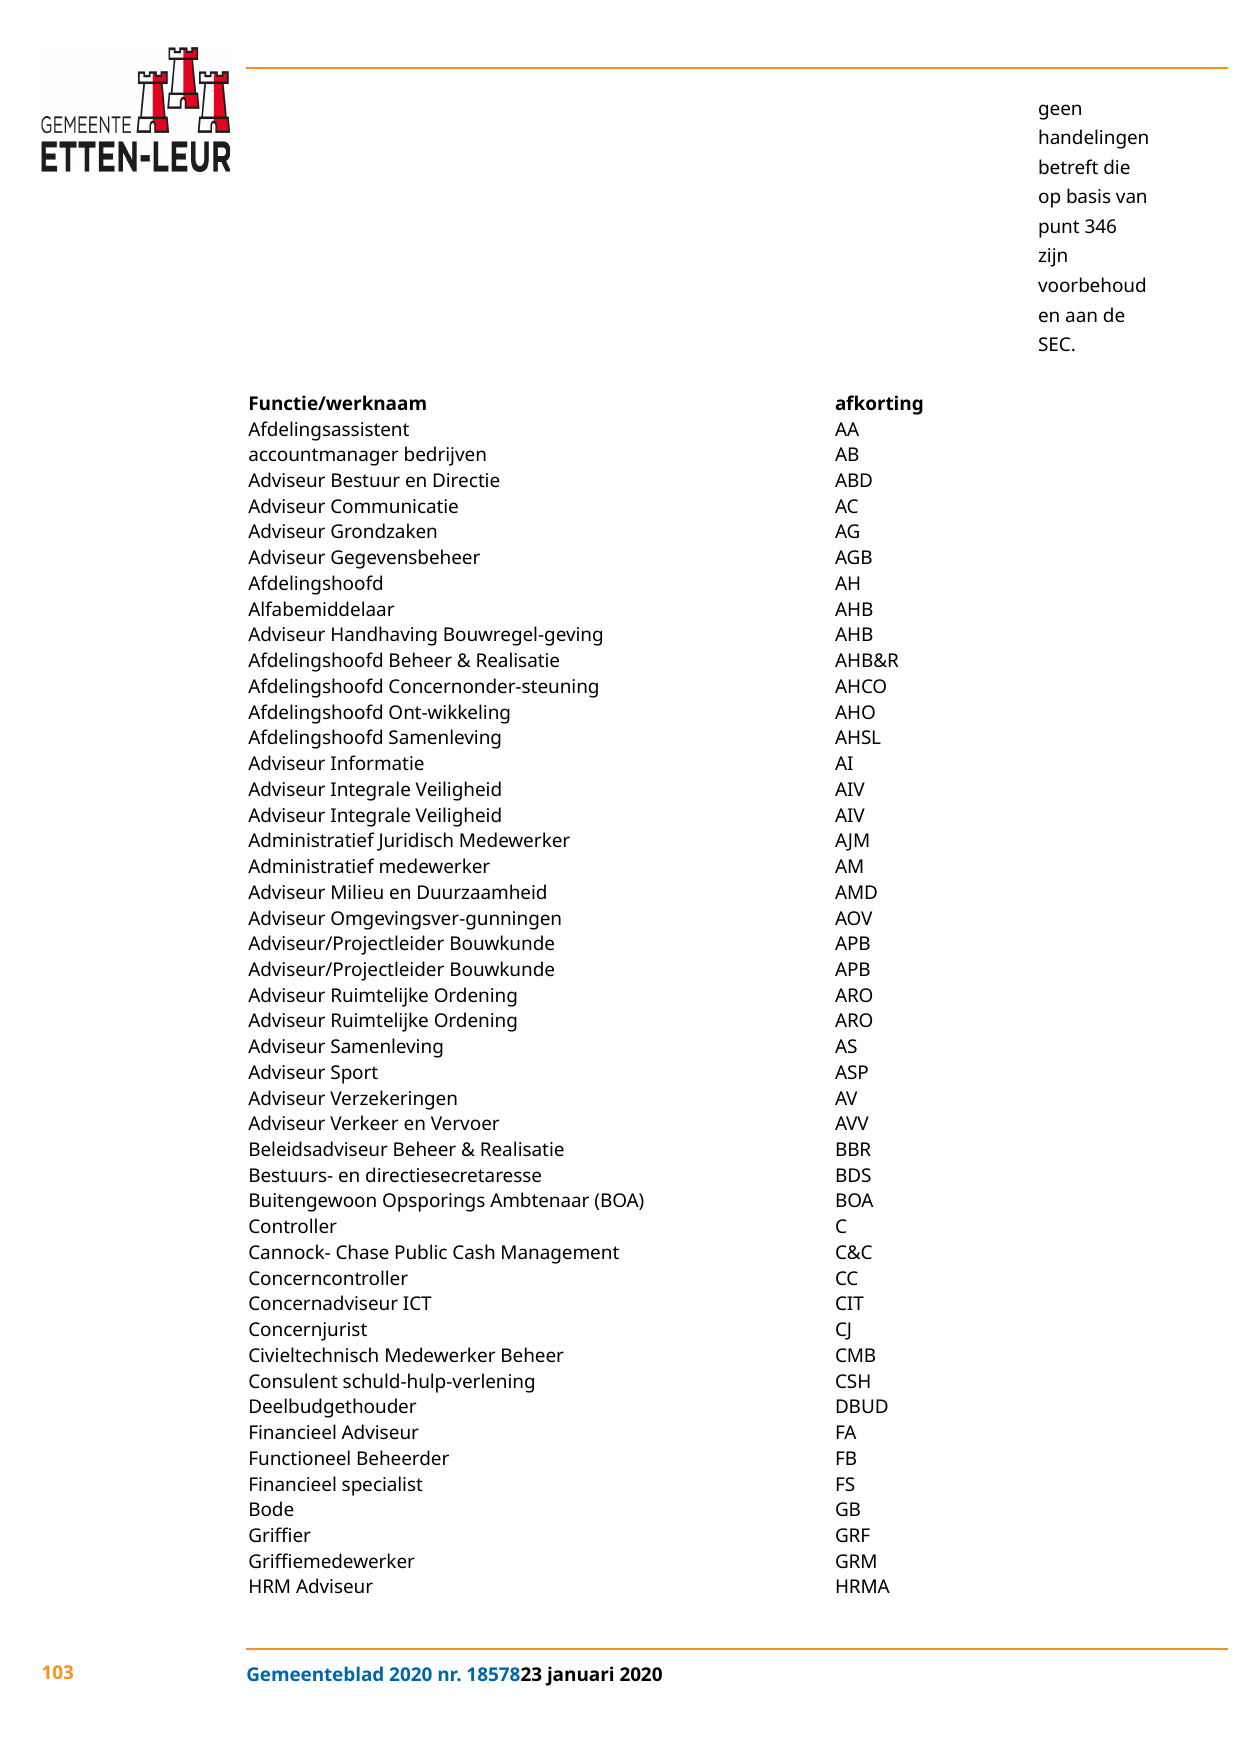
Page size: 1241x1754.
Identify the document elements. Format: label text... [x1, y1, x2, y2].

table_cell Controller [248, 1214, 835, 1239]
table_header Functie/werknaam [248, 390, 835, 416]
table_cell DBUD [835, 1394, 1152, 1419]
table_cell ARO [835, 1008, 1152, 1033]
table_cell Concernadviseur ICT [248, 1291, 835, 1316]
table_cell [396, 95, 445, 357]
table_cell ARO [835, 982, 1152, 1008]
table_cell Adviseur Gegevensbeheer [248, 545, 835, 570]
table_cell AOV [835, 905, 1152, 930]
table_cell Afdelingsassistent [248, 416, 835, 442]
table_cell Concernjurist [248, 1316, 835, 1342]
table_cell Afdelingshoofd [248, 570, 835, 596]
table_cell AM [835, 853, 1152, 879]
table_cell [445, 95, 544, 357]
table_cell Adviseur Handhaving Bouwregel-geving [248, 622, 835, 647]
table_cell Afdelingshoofd Ont-wikkeling [248, 699, 835, 724]
table_cell Adviseur/Projectleider Bouwkunde [248, 930, 835, 956]
table_cell AS [835, 1033, 1152, 1059]
table_cell Financieel Adviseur [248, 1419, 835, 1445]
table_cell AI [835, 750, 1152, 776]
table_header afkorting [835, 390, 1152, 416]
table_cell Consulent schuld-hulp-verlening [248, 1368, 835, 1393]
table_cell Griffier [248, 1522, 835, 1548]
table_cell Adviseur Sport [248, 1059, 835, 1085]
table_cell Adviseur Integrale Veiligheid [248, 776, 835, 802]
table_cell Afdelingshoofd Samenleving [248, 725, 835, 750]
table_cell accountmanager bedrijven [248, 442, 835, 467]
table_cell Adviseur Verkeer en Vervoer [248, 1111, 835, 1136]
table_cell AHO [835, 699, 1152, 724]
table_cell Afdelingshoofd Concernonder-steuning [248, 673, 835, 699]
table_cell Adviseur Verzekeringen [248, 1085, 835, 1111]
table_cell AHCO [835, 673, 1152, 699]
table_cell [544, 95, 643, 357]
table_cell Bode [248, 1496, 835, 1522]
table_cell AHB [835, 622, 1152, 647]
table_cell Adviseur Bestuur en Directie [248, 467, 835, 493]
table_cell Adviseur Informatie [248, 750, 835, 776]
table_cell BOA [835, 1188, 1152, 1213]
table_cell GRF [835, 1522, 1152, 1548]
table_cell Civieltechnisch Medewerker Beheer [248, 1342, 835, 1368]
table_cell Adviseur Communicatie [248, 493, 835, 519]
table_cell Buitengewoon Opsporings Ambtenaar (BOA) [248, 1188, 835, 1213]
table_cell geen handelingen betreft die op basis van punt 346 zijn voorbehouden aan de SEC. [1038, 95, 1152, 357]
table_cell HRMA [835, 1574, 1152, 1599]
table_cell AHB&R [835, 648, 1152, 673]
table_cell AJM [835, 828, 1152, 853]
table_cell Adviseur Milieu en Duurzaamheid [248, 879, 835, 905]
table_cell Cannock- Chase Public Cash Management [248, 1239, 835, 1265]
table_cell FA [835, 1419, 1152, 1445]
table_cell Bestuurs- en directiesecretaresse [248, 1162, 835, 1188]
table_cell C&C [835, 1239, 1152, 1265]
table_cell [742, 95, 840, 357]
table_cell AIV [835, 802, 1152, 827]
table_cell FS [835, 1471, 1152, 1496]
table_cell AV [835, 1085, 1152, 1111]
table_cell CMB [835, 1342, 1152, 1368]
table_cell C [835, 1214, 1152, 1239]
table_cell FB [835, 1445, 1152, 1471]
table_cell Financieel specialist [248, 1471, 835, 1496]
table_cell Beleidsadviseur Beheer & Realisatie [248, 1136, 835, 1162]
table_cell AHSL [835, 725, 1152, 750]
table_cell [248, 95, 297, 357]
table_cell APB [835, 930, 1152, 956]
table_cell Administratief medewerker [248, 853, 835, 879]
table_cell [347, 95, 396, 357]
table_cell AB [835, 442, 1152, 467]
table_cell CSH [835, 1368, 1152, 1393]
table_cell AMD [835, 879, 1152, 905]
table_cell CIT [835, 1291, 1152, 1316]
table_cell APB [835, 956, 1152, 982]
table_cell Deelbudgethouder [248, 1394, 835, 1419]
table_cell [297, 95, 347, 357]
table_cell Adviseur Integrale Veiligheid [248, 802, 835, 827]
table_cell AA [835, 416, 1152, 442]
table_cell Adviseur Grondzaken [248, 519, 835, 544]
table_cell BBR [835, 1136, 1152, 1162]
table_cell AGB [835, 545, 1152, 570]
table_cell Adviseur/Projectleider Bouwkunde [248, 956, 835, 982]
table_cell AVV [835, 1111, 1152, 1136]
table_cell Adviseur Ruimtelijke Ordening [248, 1008, 835, 1033]
table_cell [939, 95, 1038, 357]
table_cell GB [835, 1496, 1152, 1522]
table_cell ASP [835, 1059, 1152, 1085]
table_cell Concerncontroller [248, 1265, 835, 1291]
table_cell AH [835, 570, 1152, 596]
table_cell [840, 95, 939, 357]
table_cell Adviseur Samenleving [248, 1033, 835, 1059]
table_cell [643, 95, 742, 357]
table_cell AC [835, 493, 1152, 519]
table_cell Administratief Juridisch Medewerker [248, 828, 835, 853]
table_cell AG [835, 519, 1152, 544]
table_cell AHB [835, 596, 1152, 622]
table_cell GRM [835, 1548, 1152, 1574]
table_cell HRM Adviseur [248, 1574, 835, 1599]
table_cell CC [835, 1265, 1152, 1291]
table_cell CJ [835, 1316, 1152, 1342]
table_cell Alfabemiddelaar [248, 596, 835, 622]
table_cell ABD [835, 467, 1152, 493]
table_cell Griffiemedewerker [248, 1548, 835, 1574]
table_cell BDS [835, 1162, 1152, 1188]
table_cell Afdelingshoofd Beheer & Realisatie [248, 648, 835, 673]
table_cell Functioneel Beheerder [248, 1445, 835, 1471]
table_cell Adviseur Omgevingsver-gunningen [248, 905, 835, 930]
table_cell Adviseur Ruimtelijke Ordening [248, 982, 835, 1008]
table_cell AIV [835, 776, 1152, 802]
picture [41, 47, 231, 172]
